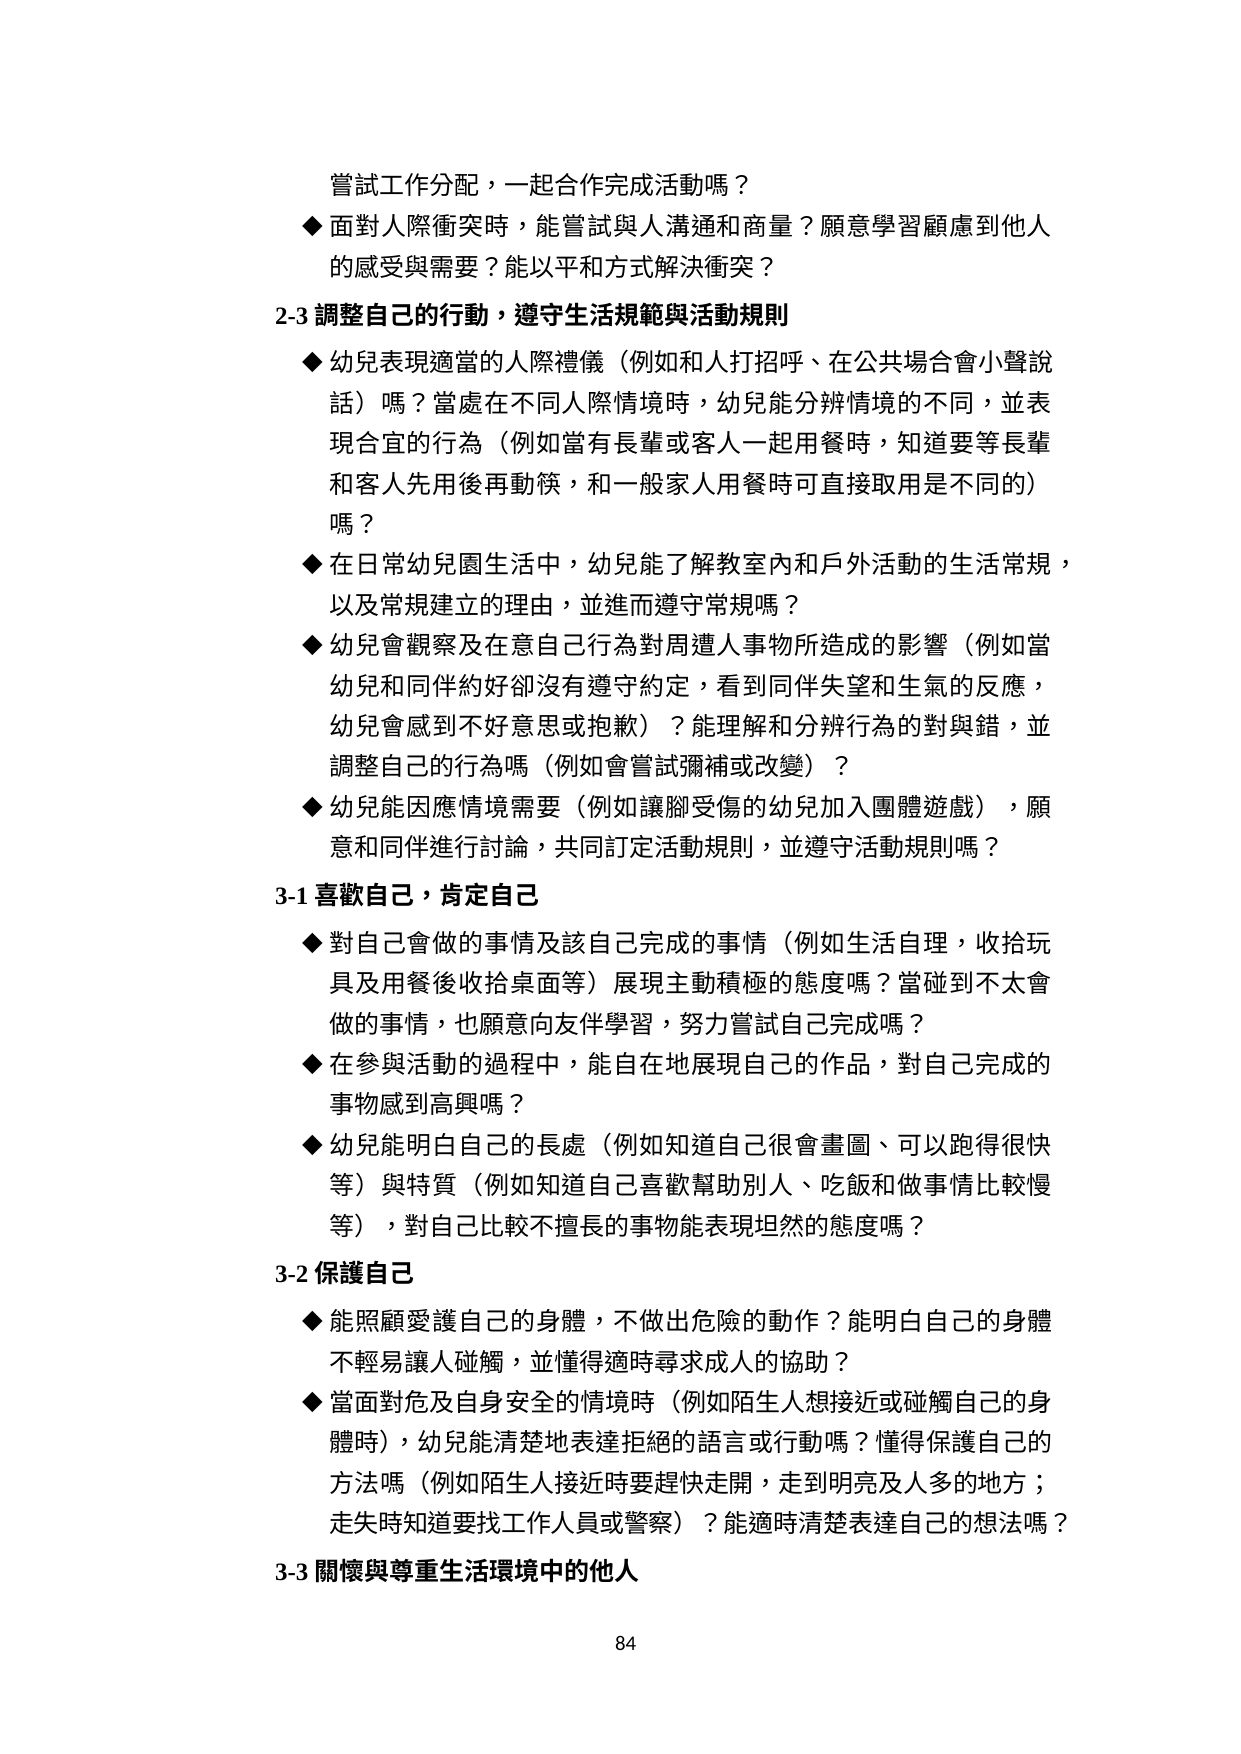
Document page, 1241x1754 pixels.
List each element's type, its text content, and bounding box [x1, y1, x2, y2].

list 在日常幼兒園生活中，幼兒能了解教室內和戶外活動的生活常規，以及常規建立的理由，並進而遵守常規嗎？ [300, 544, 1053, 622]
list 面對人際衝突時，能嘗試與人溝通和商量？願意學習顧慮到他人的感受與需要？能以平和方式解決衝突？ [300, 206, 1053, 284]
list 幼兒會觀察及在意自己行為對周遭人事物所造成的影響（例如當幼兒和同伴約好卻沒有遵守約定，看到同伴失望和生氣的反應，幼兒會感到不好意思或抱歉）？能理解和分辨行為的對與錯，並調整自己的行為嗎（例如會嘗試彌補或改變）？ [300, 625, 1053, 784]
list 幼兒能明白自己的長處（例如知道自己很會畫圖、可以跑得很快等）與特質（例如知道自己喜歡幫助別人、吃飯和做事情比較慢等），對自己比較不擅長的事物能表現坦然的態度嗎？ [300, 1124, 1053, 1243]
list 對自己會做的事情及該自己完成的事情（例如生活自理，收拾玩具及用餐後收拾桌面等）展現主動積極的態度嗎？當碰到不太會做的事情，也願意向友伴學習，努力嘗試自己完成嗎？ [300, 923, 1053, 1041]
list 在參與活動的過程中，能自在地展現自己的作品，對自己完成的事物感到高興嗎？ [300, 1044, 1053, 1122]
list 幼兒表現適當的人際禮儀（例如和人打招呼、在公共場合會小聲說話）嗎？當處在不同人際情境時，幼兒能分辨情境的不同，並表現合宜的行為（例如當有長輩或客人一起用餐時，知道要等長輩和客人先用後再動筷，和一般家人用餐時可直接取用是不同的）嗎？ [300, 342, 1053, 541]
list 當面對危及自身安全的情境時（例如陌生人想接近或碰觸自己的身體時），幼兒能清楚地表達拒絕的語言或行動嗎？懂得保護自己的方法嗎（例如陌生人接近時要趕快走開，走到明亮及人多的地方；走失時知道要找工作人員或警察）？能適時清楚表達自己的想法嗎？ [300, 1382, 1053, 1540]
list 能照顧愛護自己的身體，不做出危險的動作？能明白自己的身體不輕易讓人碰觸，並懂得適時尋求成人的協助？ [300, 1301, 1053, 1379]
list 嘗試工作分配，一起合作完成活動嗎？ [300, 164, 1053, 202]
text 3-1 喜歡自己，肯定自己 [275, 875, 1053, 912]
text 3-2 保護自己 [275, 1253, 1053, 1291]
text 3-3 關懷與尊重生活環境中的他人 [275, 1551, 1053, 1588]
list 幼兒能因應情境需要（例如讓腳受傷的幼兒加入團體遊戲），願意和同伴進行討論，共同訂定活動規則，並遵守活動規則嗎？ [300, 787, 1053, 864]
text 2-3 調整自己的行動，遵守生活規範與活動規則 [275, 294, 1053, 332]
